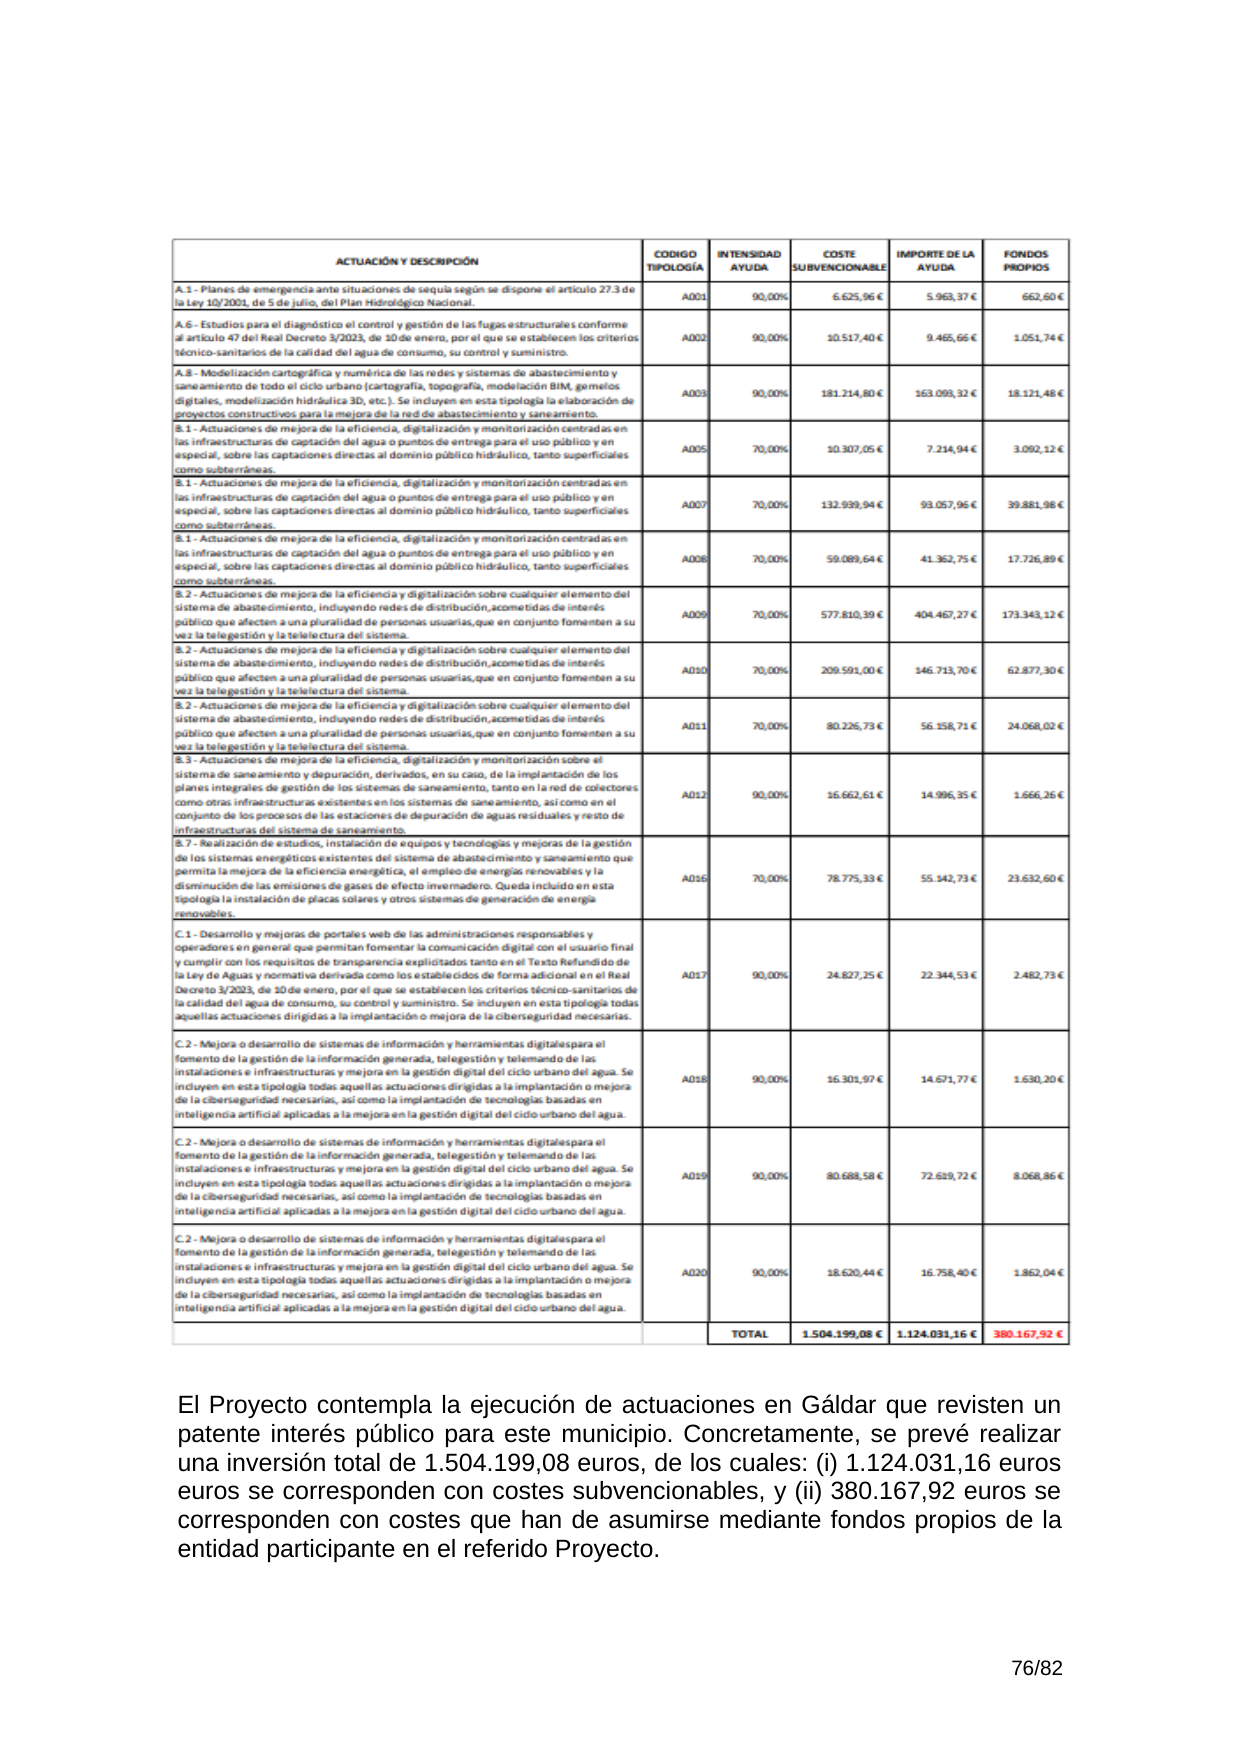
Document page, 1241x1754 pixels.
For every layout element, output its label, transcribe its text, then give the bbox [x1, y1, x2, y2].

text El Proyecto contempla la ejecución de actuaciones en Gáldar que revisten un patente interés público para este municipio. Concretamente, se prevé realizar una inversión total de 1.504.199,08 euros, de los cuales: (i) 1.124.031,16 euros euros se corresponden con costes subvencionables, y (ii) 380.167,92 euros se corresponden con costes que han de asumirse mediante fondos propios de la entidad participante en el referido Proyecto. [177, 1390, 1063, 1562]
picture [165, 230, 1079, 1353]
